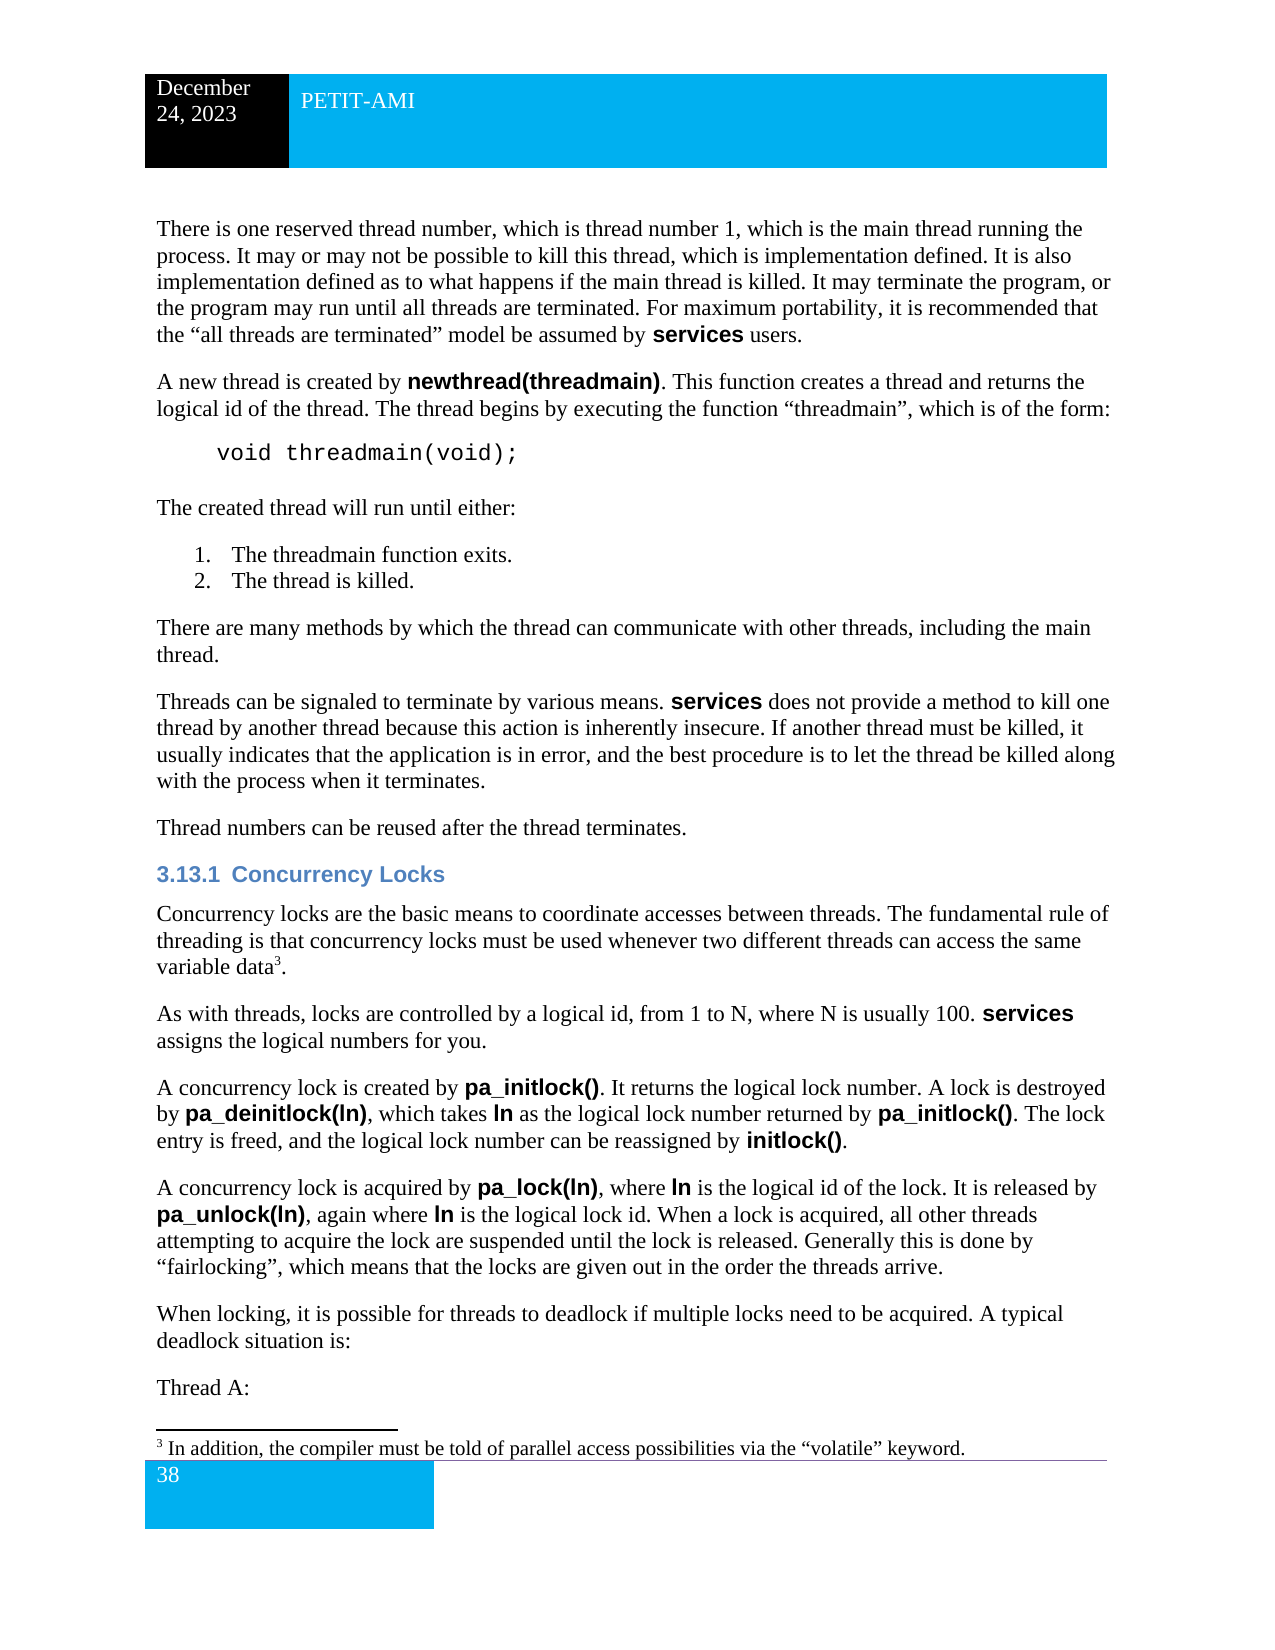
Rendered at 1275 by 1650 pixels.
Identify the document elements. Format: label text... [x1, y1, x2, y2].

list The threadmain function exits. [194, 541, 1118, 567]
text The created thread will run until either: [156, 494, 1118, 520]
text Thread A: [156, 1374, 1118, 1400]
text When locking, it is possible for threads to deadlock if multiple locks need to be acquired. A typical deadlock situation is: [156, 1301, 1118, 1353]
subtitle Concurrency Locks [156, 861, 1118, 888]
text A concurrency lock is acquired by pa_lock(ln), where ln is the logical id of the lock. It is released by pa_unlock(ln), again where ln is the logical lock id. When a lock is acquired, all other threads attempting to acquire the lock are suspended until the lock is released. Generally this is done by “fairlocking”, which means that the locks are given out in the order the threads arrive. [156, 1174, 1118, 1280]
text There are many methods by which the thread can communicate with other threads, including the main thread. [156, 614, 1118, 667]
text A concurrency lock is created by pa_initlock(). It returns the logical lock number. A lock is destroyed by pa_deinitlock(ln), which takes ln as the logical lock number returned by pa_initlock(). The lock entry is freed, and the logical lock number can be reassigned by initlock(). [156, 1074, 1118, 1153]
list The thread is killed. [194, 567, 1118, 593]
text There is one reserved thread number, which is thread number 1, which is the main thread running the process. It may or may not be possible to kill this thread, which is implementation defined. It is also implementation defined as to what happens if the main thread is killed. It may terminate the program, or the program may run until all threads are terminated. For maximum portability, it is recommended that the “all threads are terminated” model be assumed by services users. [156, 215, 1118, 347]
text A new thread is created by newthread(threadmain). This function creates a thread and returns the logical id of the thread. The thread begins by executing the function “threadmain”, which is of the form: [156, 368, 1118, 421]
text As with threads, locks are controlled by a logical id, from 1 to N, where N is usually 100. services assigns the logical numbers for you. [156, 1000, 1118, 1053]
text Thread numbers can be reused after the thread terminates. [156, 814, 1118, 841]
text Concurrency locks are the basic means to coordinate accesses between threads. The fundamental rule of threading is that concurrency locks must be used whenever two different threads can access the same variable data. [156, 900, 1118, 979]
text void threadmain(void); [156, 442, 1118, 468]
text In addition, the compiler must be told of parallel access possibilities via the “volatile” keyword. [156, 1436, 1118, 1460]
text Threads can be signaled to terminate by various means. services does not provide a method to kill one thread by another thread because this action is inherently insecure. If another thread must be killed, it usually indicates that the application is in error, and the best procedure is to let the thread be killed along with the process when it terminates. [156, 688, 1118, 793]
